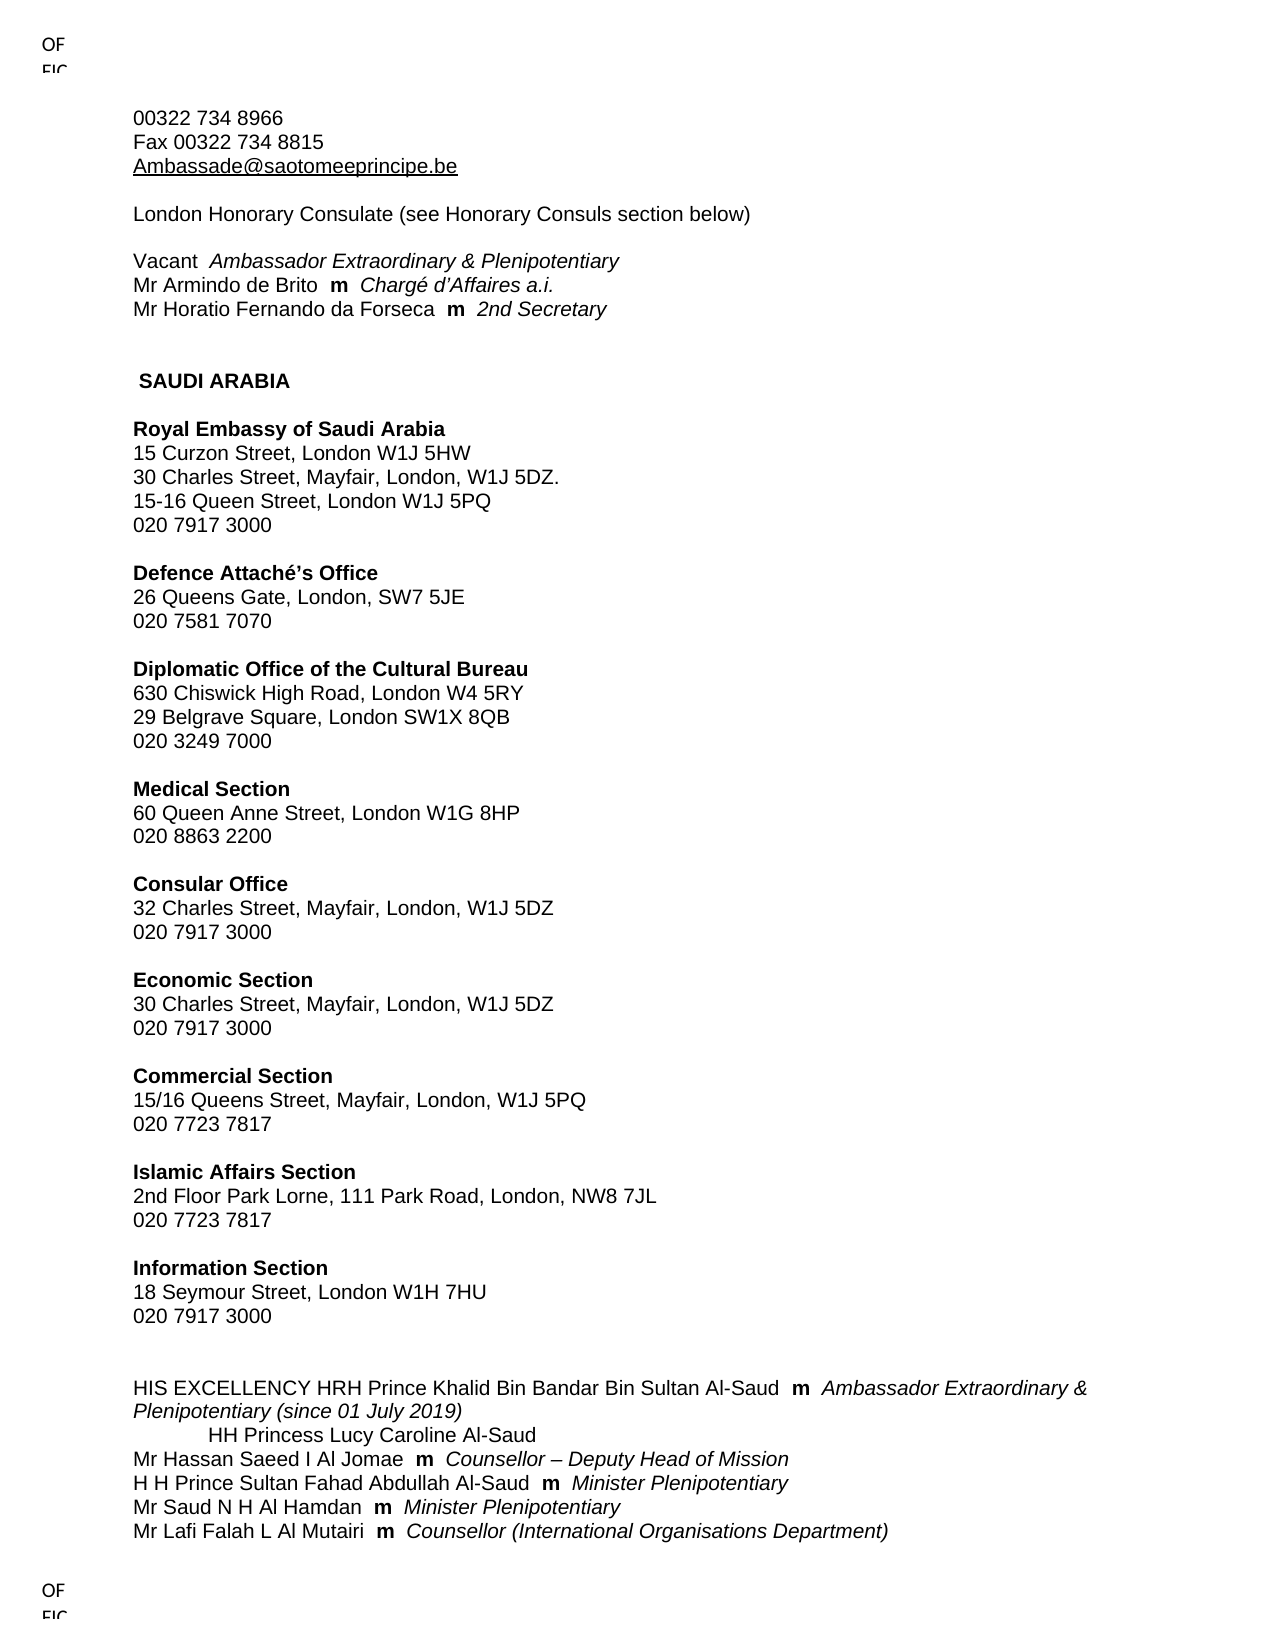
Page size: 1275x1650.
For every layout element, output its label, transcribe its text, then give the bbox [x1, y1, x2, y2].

text Islamic Affairs Section [133, 1160, 1181, 1184]
table_header [1053, 369, 1275, 417]
text 15-16 Queen Street, London W1J 5PQ [133, 489, 1181, 513]
text 020 7917 3000 [133, 513, 1181, 537]
text Mr Lafi Falah L Al Mutairi m Counsellor (International Organisations Department) [133, 1519, 1181, 1543]
text HIS EXCELLENCY HRH Prince Khalid Bin Bandar Bin Sultan Al-Saud m Ambassador Extraordinary & Plenipotentiary (since 01 July 2019) [133, 1375, 1181, 1423]
text Mr Hassan Saeed I Al Jomae m Counsellor – Deputy Head of Mission [133, 1447, 1181, 1471]
text Economic Section [133, 968, 1181, 992]
text 60 Queen Anne Street, London W1G 8HP [133, 800, 1181, 824]
text Fax 00322 734 8815 [133, 129, 1181, 153]
text 15 Curzon Street, London W1J 5HW [133, 441, 1181, 465]
table_header [751, 369, 1053, 417]
text Defence Attaché’s Office [133, 561, 1181, 585]
text 30 Charles Street, Mayfair, London, W1J 5DZ [133, 992, 1181, 1016]
text Mr Horatio Fernando da Forseca m 2nd Secretary [133, 297, 1181, 321]
text 020 3249 7000 [133, 728, 1181, 752]
text Diplomatic Office of the Cultural Bureau [133, 657, 1181, 681]
text 020 7917 3000 [133, 1016, 1181, 1040]
text 18 Seymour Street, London W1H 7HU [133, 1279, 1181, 1303]
text 00322 734 8966 [133, 106, 1181, 129]
text Commercial Section [133, 1064, 1181, 1088]
text HH Princess Lucy Caroline Al-Saud [133, 1423, 1181, 1447]
text 630 Chiswick High Road, London W4 5RY [133, 681, 1181, 704]
text 020 8863 2200 [133, 824, 1181, 848]
text London Honorary Consulate (see Honorary Consuls section below) [133, 201, 1181, 225]
text Ambassade@saotomeeprincipe.be [133, 153, 1181, 177]
text Mr Saud N H Al Hamdan m Minister Plenipotentiary [133, 1495, 1181, 1519]
table_header [697, 369, 751, 417]
text 26 Queens Gate, London, SW7 5JE [133, 585, 1181, 609]
text Vacant Ambassador Extraordinary & Plenipotentiary [133, 249, 1181, 273]
text Medical Section [133, 776, 1181, 800]
text H H Prince Sultan Fahad Abdullah Al-Saud m Minister Plenipotentiary [133, 1471, 1181, 1495]
text 32 Charles Street, Mayfair, London, W1J 5DZ [133, 896, 1181, 920]
text Royal Embassy of Saudi Arabia [133, 417, 1181, 441]
text 30 Charles Street, Mayfair, London, W1J 5DZ. [133, 465, 1181, 489]
text 020 7723 7817 [133, 1208, 1181, 1232]
table_header SAUDI ARABIA [122, 369, 697, 417]
text Consular Office [133, 872, 1181, 896]
text 020 7917 3000 [133, 1303, 1181, 1327]
text 020 7723 7817 [133, 1112, 1181, 1136]
text 15/16 Queens Street, Mayfair, London, W1J 5PQ [133, 1088, 1181, 1112]
text Mr Armindo de Brito m Chargé d’Affaires a.i. [133, 273, 1181, 297]
text 29 Belgrave Square, London SW1X 8QB [133, 704, 1181, 728]
text 2nd Floor Park Lorne, 111 Park Road, London, NW8 7JL [133, 1184, 1181, 1208]
text Information Section [133, 1256, 1181, 1279]
text 020 7581 7070 [133, 609, 1181, 633]
text 020 7917 3000 [133, 920, 1181, 944]
